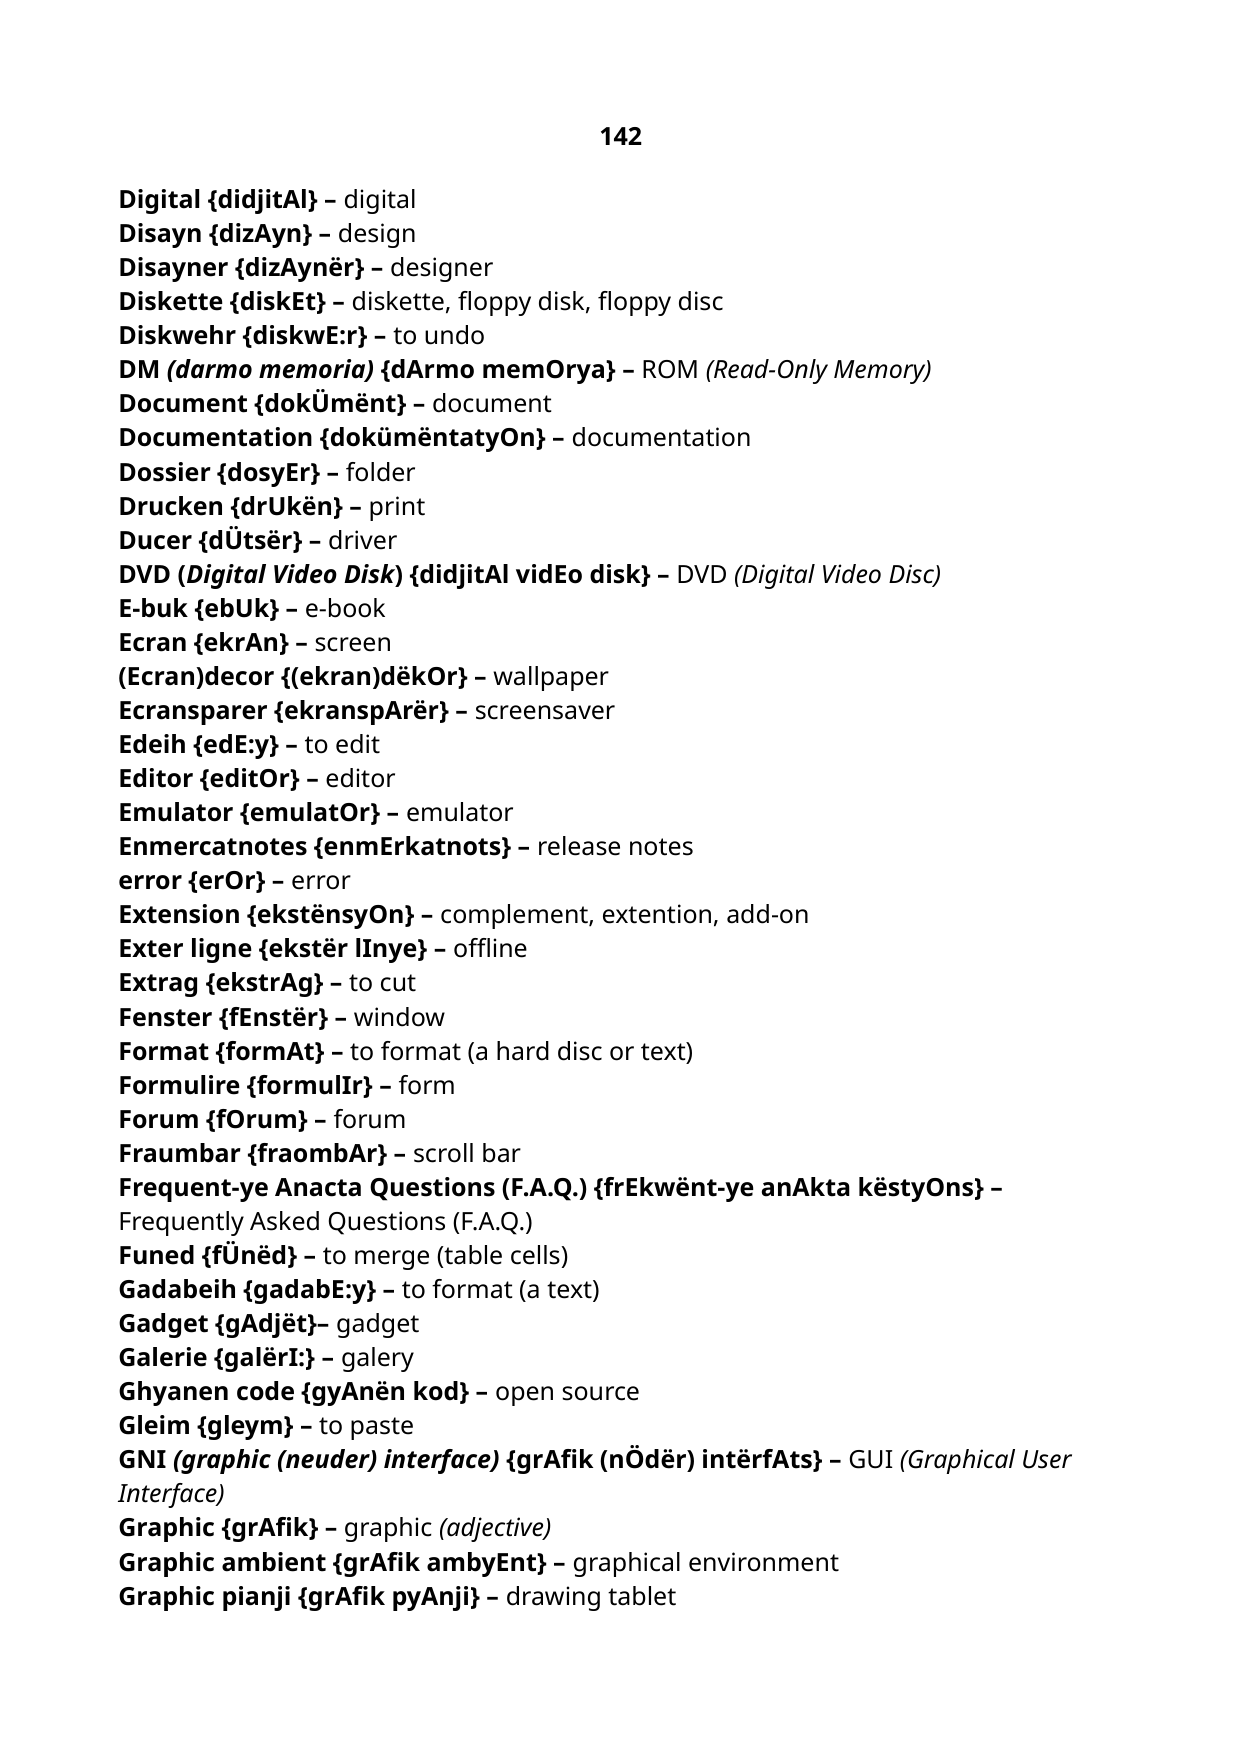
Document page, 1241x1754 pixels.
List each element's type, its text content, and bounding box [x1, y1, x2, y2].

text DM (darmo memoria) {dArmo memOrya} – ROM (Read-Only Memory) [118, 352, 1123, 386]
text GNI (graphic (neuder) interface) {grAfik (nÖdër) intërfAts} – GUI (Graphical User Interface) [118, 1442, 1123, 1510]
text Galerie {galërI:} – galery [118, 1340, 1123, 1374]
text Fraumbar {fraombAr} – scroll bar [118, 1135, 1123, 1169]
text Extrag {ekstrAg} – to cut [118, 965, 1123, 999]
text Emulator {emulatOr} – emulator [118, 795, 1123, 829]
text (Ecran)decor {(ekran)dëkOr} – wallpaper [118, 658, 1123, 693]
text E-buk {ebUk} – e-book [118, 590, 1123, 624]
text Graphic {grAfik} – graphic (adjective) [118, 1510, 1123, 1544]
text Forum {fOrum} – forum [118, 1101, 1123, 1135]
text Graphic ambient {grAfik ambyEnt} – graphical environment [118, 1544, 1123, 1578]
text Ecransparer {ekranspArër} – screensaver [118, 693, 1123, 727]
text DVD (Digital Video Disk) {didjitAl vidEo disk} – DVD (Digital Video Disc) [118, 556, 1123, 590]
text Drucken {drUkën} – print [118, 488, 1123, 522]
text Disayn {dizAyn} – design [118, 216, 1123, 250]
text Ghyanen code {gyAnën kod} – open source [118, 1374, 1123, 1408]
text Edeih {edE:y} – to edit [118, 727, 1123, 761]
text Documentation {dokümëntatyOn} – documentation [118, 420, 1123, 454]
text Editor {editOr} – editor [118, 761, 1123, 795]
text Fenster {fEnstër} – window [118, 999, 1123, 1033]
text Frequent-ye Anacta Questions (F.A.Q.) {frEkwënt-ye anAkta këstyOns} – Frequently Asked Questions (F.A.Q.) [118, 1169, 1123, 1238]
text Dossier {dosyEr} – folder [118, 454, 1123, 488]
text Format {formAt} – to format (a hard disc or text) [118, 1033, 1123, 1067]
text Diskwehr {diskwE:r} – to undo [118, 318, 1123, 352]
text error {erOr} – error [118, 863, 1123, 897]
text Enmercatnotes {enmErkatnots} – release notes [118, 829, 1123, 863]
text Diskette {diskEt} – diskette, floppy disk, floppy disc [118, 284, 1123, 318]
text Gadget {gAdjët}– gadget [118, 1306, 1123, 1340]
text Document {dokÜmënt} – document [118, 386, 1123, 420]
text Gleim {gleym} – to paste [118, 1408, 1123, 1442]
text Funed {fÜnëd} – to merge (table cells) [118, 1238, 1123, 1272]
text Graphic pianji {grAfik pyAnji} – drawing tablet [118, 1578, 1123, 1612]
text Extension {ekstënsyOn} – complement, extention, add-on [118, 897, 1123, 931]
text Digital {didjitAl} – digital [118, 182, 1123, 216]
text Ecran {ekrAn} – screen [118, 624, 1123, 658]
text Gadabeih {gadabE:y} – to format (a text) [118, 1272, 1123, 1306]
text Formulire {formulIr} – form [118, 1067, 1123, 1101]
text Ducer {dÜtsër} – driver [118, 522, 1123, 556]
text Disayner {dizAynër} – designer [118, 250, 1123, 284]
text Exter ligne {ekstër lInye} – offline [118, 931, 1123, 965]
